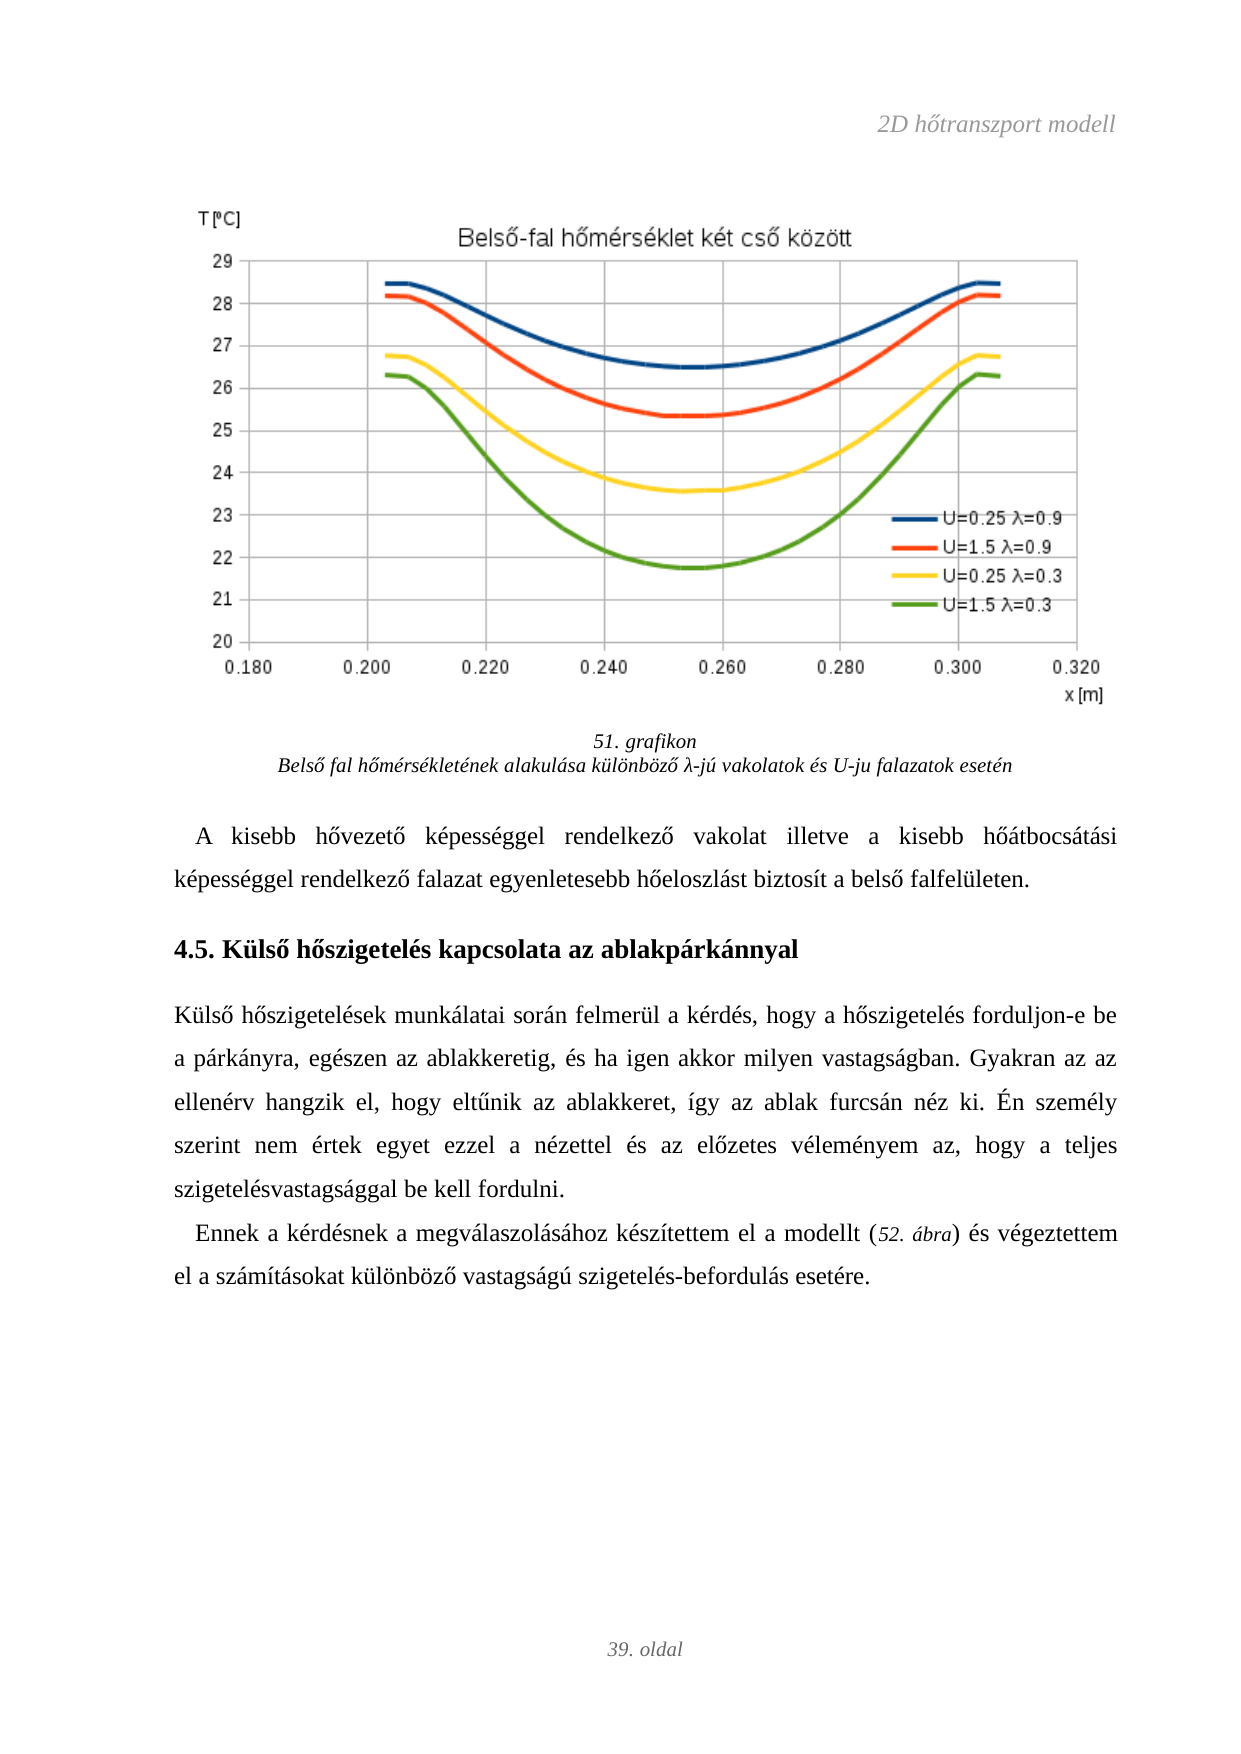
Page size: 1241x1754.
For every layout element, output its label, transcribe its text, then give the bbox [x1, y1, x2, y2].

text Belső fal hőmérsékletének alakulása különböző λ-jú vakolatok és U-ju falazatok esetén [174, 753, 1118, 777]
text Ennek a kérdésnek a megválaszolásához készítettem el a modellt (52. ábra) és végeztettem el a számításokat különböző vastagságú szigetelés-befordulás esetére. [174, 1217, 1118, 1290]
text Külső hőszigetelések munkálatai során felmerül a kérdés, hogy a hőszigetelés forduljon-e be a párkányra, egészen az ablakkeretig, és ha igen akkor milyen vastagságban. Gyakran az az ellenérv hangzik el, hogy eltűnik az ablakkeret, így az ablak furcsán néz ki. Én személy szerint nem értek egyet ezzel a nézettel és az előzetes véleményem az, hogy a teljes szigetelésvastagsággal be kell fordulni. [174, 1000, 1118, 1203]
picture [197, 198, 1116, 715]
subtitle Külső hőszigetelés kapcsolata az ablakpárkánnyal [174, 933, 1118, 964]
text A kisebb hővezető képességgel rendelkező vakolat illetve a kisebb hőátbocsátási képességgel rendelkező falazat egyenletesebb hőeloszlást biztosít a belső falfelületen. [174, 821, 1118, 893]
text 51. grafikon [174, 729, 1118, 753]
